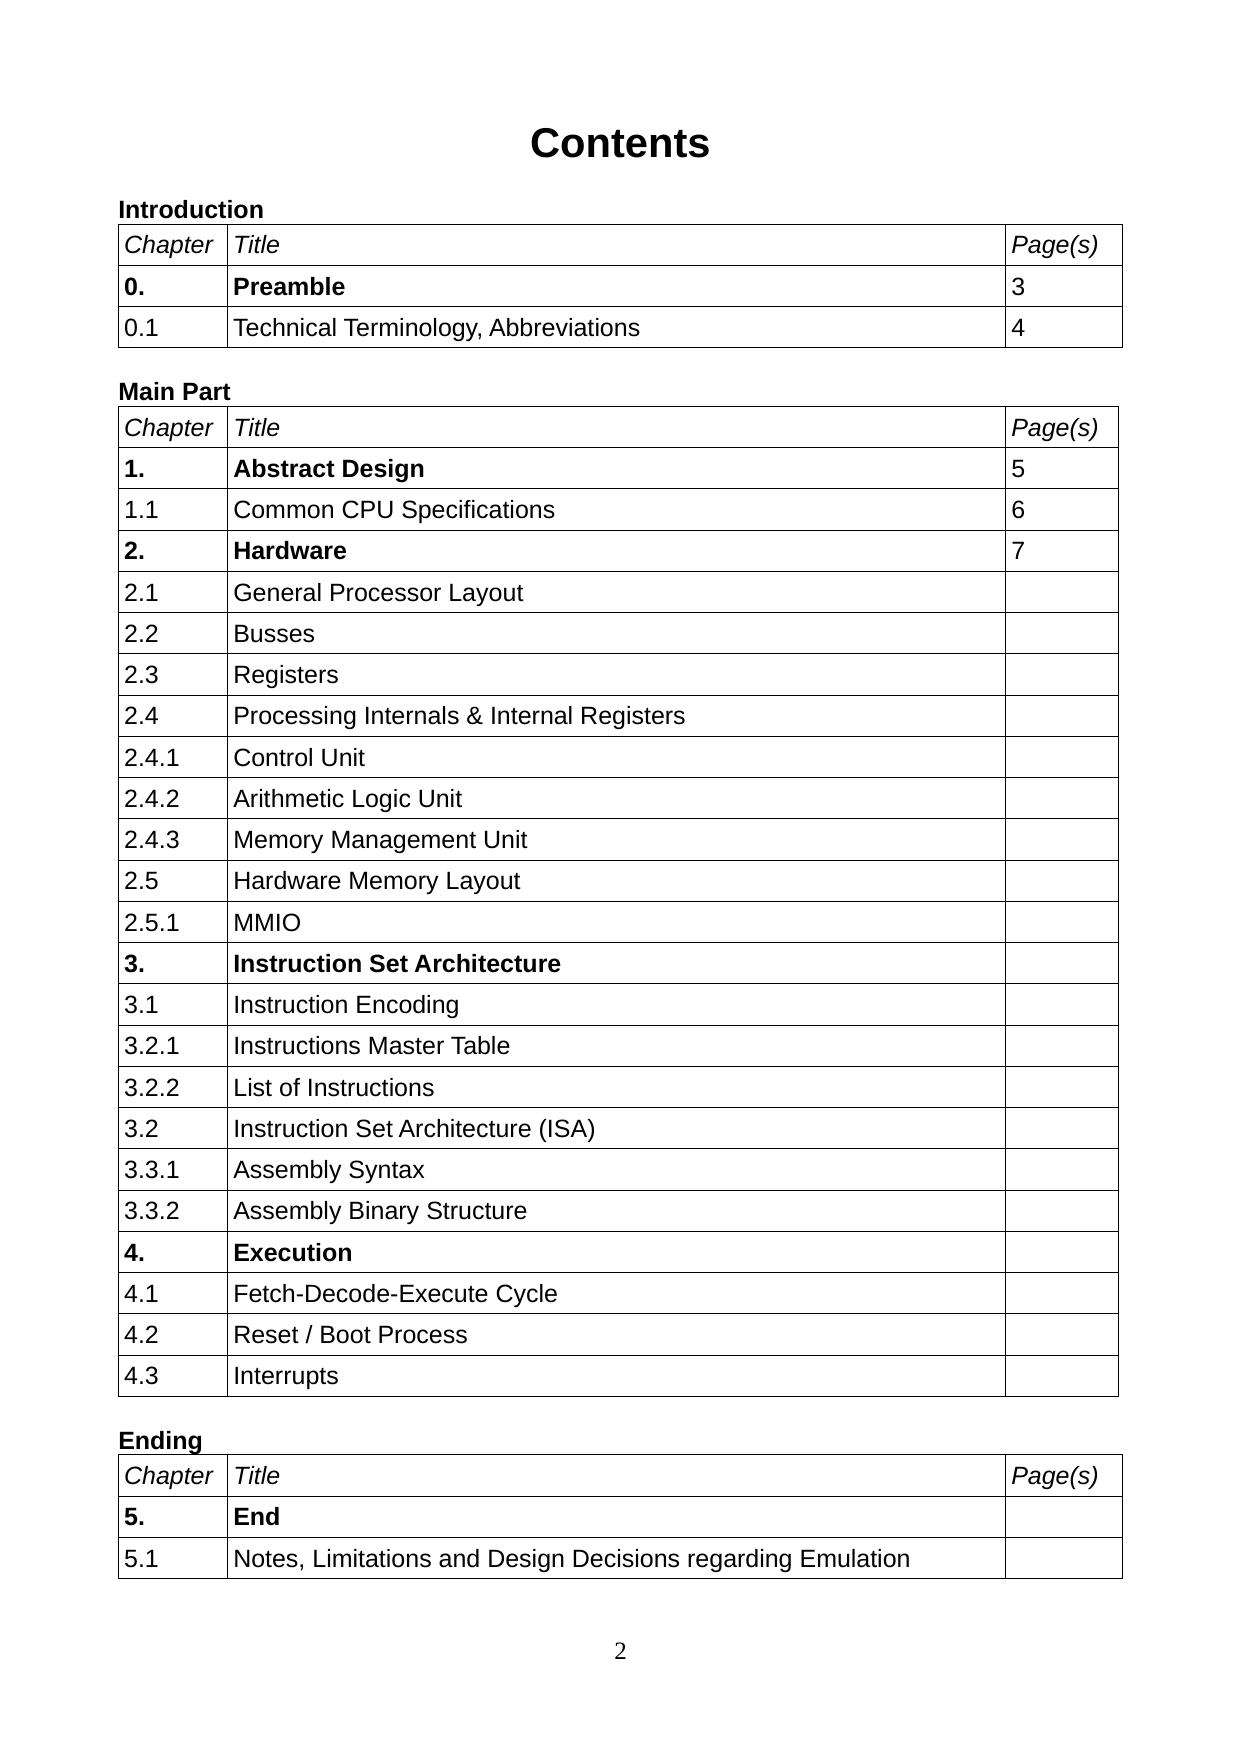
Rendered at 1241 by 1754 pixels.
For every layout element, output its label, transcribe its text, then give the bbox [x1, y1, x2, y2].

table_header Title [228, 225, 1005, 265]
table_cell Fetch-Decode-Execute Cycle [228, 1273, 1005, 1313]
table_cell 2.4 [119, 696, 227, 736]
table_cell Reset / Boot Process [228, 1314, 1005, 1354]
table_cell List of Instructions [228, 1067, 1005, 1107]
table_cell 2.4.2 [119, 778, 227, 818]
table_cell Execution [228, 1232, 1005, 1272]
table_cell Instructions Master Table [228, 1026, 1005, 1066]
table_cell [1006, 1356, 1118, 1396]
table_cell 1. [119, 448, 227, 488]
table_cell 3.3.2 [119, 1191, 227, 1231]
table_cell [1006, 737, 1118, 777]
table_cell [1006, 778, 1118, 818]
table_cell 2.5 [119, 861, 227, 901]
table_cell Technical Terminology, Abbreviations [228, 307, 1005, 347]
table_cell Common CPU Specifications [228, 489, 1005, 529]
table_cell Notes, Limitations and Design Decisions regarding Emulation [228, 1538, 1005, 1578]
table_cell [1006, 572, 1118, 612]
table_cell 3.2.2 [119, 1067, 227, 1107]
table_cell General Processor Layout [228, 572, 1005, 612]
table_cell Control Unit [228, 737, 1005, 777]
table_header Page(s) [1006, 225, 1122, 265]
table_cell 3.2.1 [119, 1026, 227, 1066]
table_cell [1006, 1232, 1118, 1272]
table_cell Assembly Binary Structure [228, 1191, 1005, 1231]
table_cell [1006, 654, 1118, 694]
table_cell 2.4.1 [119, 737, 227, 777]
table_cell [1006, 943, 1118, 983]
table_cell Hardware [228, 531, 1005, 571]
table_cell 7 [1006, 531, 1118, 571]
table_cell 3.1 [119, 984, 227, 1024]
table_header Chapter [119, 225, 227, 265]
table_cell End [228, 1497, 1005, 1537]
table_cell [1006, 1273, 1118, 1313]
table_cell [1006, 1108, 1118, 1148]
table_cell Instruction Encoding [228, 984, 1005, 1024]
table_cell [1006, 984, 1118, 1024]
table_cell 2.3 [119, 654, 227, 694]
table_cell 5.1 [119, 1538, 227, 1578]
table_cell [1006, 902, 1118, 942]
table_cell 3 [1006, 266, 1122, 306]
table_cell 4.3 [119, 1356, 227, 1396]
table_cell 1.1 [119, 489, 227, 529]
table_cell [1006, 1497, 1122, 1537]
table_cell [1006, 696, 1118, 736]
table_cell 3.2 [119, 1108, 227, 1148]
table_cell [1006, 861, 1118, 901]
table_header Chapter [119, 1455, 227, 1496]
table_cell 5. [119, 1497, 227, 1537]
table_cell Interrupts [228, 1356, 1005, 1396]
table_cell [1006, 1026, 1118, 1066]
table_cell MMIO [228, 902, 1005, 942]
table_header Page(s) [1006, 1455, 1122, 1496]
text Ending [118, 1426, 1122, 1454]
table_cell Processing Internals & Internal Registers [228, 696, 1005, 736]
table_cell Abstract Design [228, 448, 1005, 488]
table_cell 3. [119, 943, 227, 983]
table_cell 4.2 [119, 1314, 227, 1354]
table_cell 3.3.1 [119, 1149, 227, 1189]
table_cell [1006, 1149, 1118, 1189]
table_cell Hardware Memory Layout [228, 861, 1005, 901]
text Introduction [118, 195, 1122, 223]
table_cell Registers [228, 654, 1005, 694]
table_cell [1006, 1067, 1118, 1107]
table_cell 2.4.3 [119, 819, 227, 859]
table_cell [1006, 1538, 1122, 1578]
table_cell Busses [228, 613, 1005, 653]
table_cell [1006, 613, 1118, 653]
table_cell 0.1 [119, 307, 227, 347]
table_header Chapter [119, 407, 227, 447]
table_cell 2.1 [119, 572, 227, 612]
table_cell [1006, 819, 1118, 859]
table_cell 4. [119, 1232, 227, 1272]
table_header Title [228, 407, 1005, 447]
table_header Title [228, 1455, 1005, 1496]
text Main Part [118, 377, 1122, 406]
table_cell Instruction Set Architecture [228, 943, 1005, 983]
table_cell 2. [119, 531, 227, 571]
table_cell 4.1 [119, 1273, 227, 1313]
table_cell 0. [119, 266, 227, 306]
text Contents [118, 118, 1122, 166]
table_cell Memory Management Unit [228, 819, 1005, 859]
table_cell [1006, 1191, 1118, 1231]
table_cell 5 [1006, 448, 1118, 488]
table_cell 6 [1006, 489, 1118, 529]
table_cell 4 [1006, 307, 1122, 347]
table_cell Instruction Set Architecture (ISA) [228, 1108, 1005, 1148]
table_cell Arithmetic Logic Unit [228, 778, 1005, 818]
table_cell Preamble [228, 266, 1005, 306]
table_cell Assembly Syntax [228, 1149, 1005, 1189]
table_cell [1006, 1314, 1118, 1354]
table_cell 2.5.1 [119, 902, 227, 942]
table_cell 2.2 [119, 613, 227, 653]
table_header Page(s) [1006, 407, 1118, 447]
